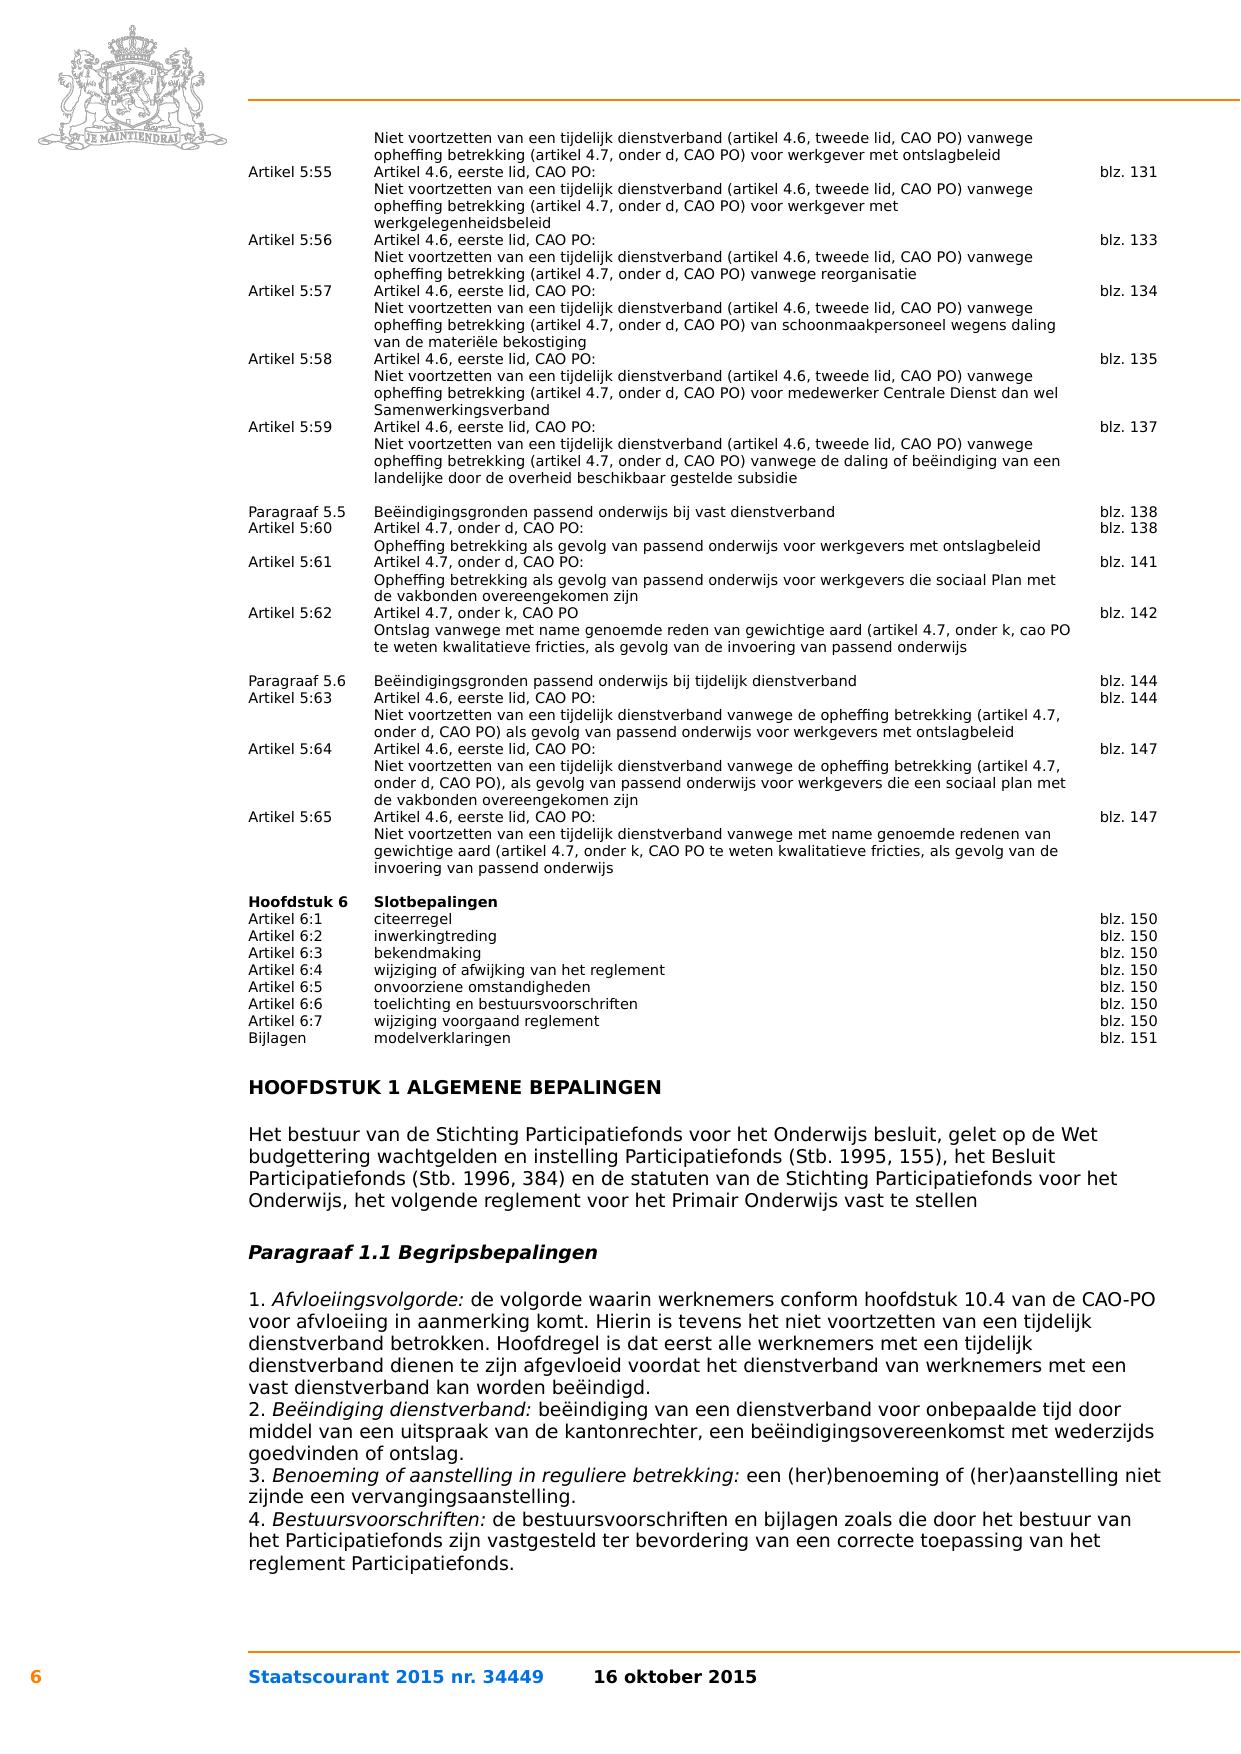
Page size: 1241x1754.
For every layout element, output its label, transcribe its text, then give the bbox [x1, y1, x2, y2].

table_cell Artikel 6:1 [248, 911, 368, 928]
table_cell [248, 436, 368, 486]
table_cell [248, 181, 368, 232]
table_cell [248, 758, 368, 809]
table_cell Artikel 4.7, onder d, CAO PO: [368, 520, 1082, 537]
table_cell Artikel 4.6, eerste lid, CAO PO: [368, 741, 1082, 758]
table_cell blz. 150 [1083, 928, 1163, 945]
table_cell [248, 486, 368, 503]
table_cell blz. 142 [1083, 605, 1163, 622]
table_cell Artikel 5:59 [248, 419, 368, 436]
table_cell Artikel 4.6, eerste lid, CAO PO: [368, 809, 1082, 826]
table_cell blz. 137 [1083, 419, 1163, 436]
table_cell Artikel 5:65 [248, 809, 368, 826]
table_cell Niet voortzetten van een tijdelijk dienstverband vanwege met name genoemde redenen van gewichtige aard (artikel 4.7, onder k, CAO PO te weten kwalitatieve fricties, als gevolg van de invoering van passend onderwijs [368, 826, 1082, 877]
table_cell blz. 150 [1083, 945, 1163, 962]
table_cell [368, 877, 1082, 894]
picture [38, 25, 227, 150]
table_cell Slotbepalingen [368, 894, 1082, 911]
table_cell [248, 368, 368, 418]
table_cell [248, 130, 368, 164]
table_cell [1083, 877, 1163, 894]
table_cell Artikel 5:60 [248, 520, 368, 537]
table_cell Artikel 5:63 [248, 690, 368, 707]
table_cell [368, 656, 1082, 673]
table_cell Artikel 6:7 [248, 1013, 368, 1030]
table_cell [1083, 826, 1163, 877]
table_cell Artikel 5:57 [248, 283, 368, 300]
table_cell [248, 826, 368, 877]
table_cell [1083, 486, 1163, 503]
table_cell onvoorziene omstandigheden [368, 979, 1082, 996]
table_cell [1083, 368, 1163, 418]
table_cell [248, 571, 368, 605]
table_cell blz. 144 [1083, 673, 1163, 690]
table_cell Niet voortzetten van een tijdelijk dienstverband (artikel 4.6, tweede lid, CAO PO) vanwege opheffing betrekking (artikel 4.7, onder d, CAO PO) voor werkgever met werkgelegenheidsbeleid [368, 181, 1082, 232]
table_cell Niet voortzetten van een tijdelijk dienstverband (artikel 4.6, tweede lid, CAO PO) vanwege opheffing betrekking (artikel 4.7, onder d, CAO PO) voor werkgever met ontslagbeleid [368, 130, 1082, 164]
table_cell Paragraaf 5.5 [248, 504, 368, 520]
table_cell blz. 138 [1083, 520, 1163, 537]
table_cell [1083, 622, 1163, 656]
table_cell blz. 147 [1083, 741, 1163, 758]
subtitle HOOFDSTUK 1 ALGEMENE BEPALINGEN [248, 1077, 1163, 1099]
table_cell [248, 877, 368, 894]
table_cell [1083, 894, 1163, 911]
table_cell [1083, 538, 1163, 554]
table_cell blz. 150 [1083, 996, 1163, 1013]
table_cell Bijlagen [248, 1030, 368, 1047]
table_cell inwerkingtreding [368, 928, 1082, 945]
table_cell Niet voortzetten van een tijdelijk dienstverband vanwege de opheffing betrekking (artikel 4.7, onder d, CAO PO), als gevolg van passend onderwijs voor werkgevers die een sociaal plan met de vakbonden overeengekomen zijn [368, 758, 1082, 809]
table_cell Hoofdstuk 6 [248, 894, 368, 911]
table_cell Beëindigingsgronden passend onderwijs bij vast dienstverband [368, 504, 1082, 520]
table_cell [1083, 436, 1163, 486]
table_cell Paragraaf 5.6 [248, 673, 368, 690]
table_cell Ontslag vanwege met name genoemde reden van gewichtige aard (artikel 4.7, onder k, cao PO te weten kwalitatieve fricties, als gevolg van de invoering van passend onderwijs [368, 622, 1082, 656]
table_cell [1083, 130, 1163, 164]
table_cell blz. 150 [1083, 962, 1163, 979]
table_cell blz. 138 [1083, 504, 1163, 520]
text 1. Afvloeiingsvolgorde: de volgorde waarin werknemers conform hoofdstuk 10.4 van de CAO-PO voor afvloeiing in aanmerking komt. Hierin is tevens het niet voortzetten van een tijdelijk dienstverband betrokken. Hoofdregel is dat eerst alle werknemers met een tijdelijk dienstverband dienen te zijn afgevloeid voordat het dienstverband van werknemers met een vast dienstverband kan worden beëindigd. [248, 1289, 1163, 1398]
table_cell blz. 144 [1083, 690, 1163, 707]
table_cell Artikel 4.7, onder d, CAO PO: [368, 554, 1082, 571]
table_cell Artikel 5:64 [248, 741, 368, 758]
table_cell blz. 150 [1083, 1013, 1163, 1030]
table_cell [248, 300, 368, 351]
table_cell blz. 150 [1083, 979, 1163, 996]
table_cell Niet voortzetten van een tijdelijk dienstverband (artikel 4.6, tweede lid, CAO PO) vanwege opheffing betrekking (artikel 4.7, onder d, CAO PO) voor medewerker Centrale Dienst dan wel Samenwerkingsverband [368, 368, 1082, 418]
table_cell Artikel 4.6, eerste lid, CAO PO: [368, 690, 1082, 707]
table_cell blz. 134 [1083, 283, 1163, 300]
table_cell Artikel 5:61 [248, 554, 368, 571]
table_cell [248, 656, 368, 673]
table_cell Artikel 4.6, eerste lid, CAO PO: [368, 232, 1082, 249]
table_cell Opheffing betrekking als gevolg van passend onderwijs voor werkgevers die sociaal Plan met de vakbonden overeengekomen zijn [368, 571, 1082, 605]
table_cell Niet voortzetten van een tijdelijk dienstverband vanwege de opheffing betrekking (artikel 4.7, onder d, CAO PO) als gevolg van passend onderwijs voor werkgevers met ontslagbeleid [368, 707, 1082, 741]
table_cell blz. 141 [1083, 554, 1163, 571]
table_cell [1083, 707, 1163, 741]
table_cell Artikel 6:4 [248, 962, 368, 979]
table_cell [1083, 249, 1163, 283]
table_cell citeerregel [368, 911, 1082, 928]
table_cell Artikel 4.6, eerste lid, CAO PO: [368, 419, 1082, 436]
table_cell [368, 486, 1082, 503]
table_cell Artikel 5:55 [248, 164, 368, 181]
table_cell Niet voortzetten van een tijdelijk dienstverband (artikel 4.6, tweede lid, CAO PO) vanwege opheffing betrekking (artikel 4.7, onder d, CAO PO) vanwege de daling of beëindiging van een landelijke door de overheid beschikbaar gestelde subsidie [368, 436, 1082, 486]
table_cell Artikel 5:58 [248, 351, 368, 368]
table_cell Artikel 4.6, eerste lid, CAO PO: [368, 283, 1082, 300]
text Het bestuur van de Stichting Participatiefonds voor het Onderwijs besluit, gelet op de Wet budgettering wachtgelden en instelling Participatiefonds (Stb. 1995, 155), het Besluit Participatiefonds (Stb. 1996, 384) en de statuten van de Stichting Participatiefonds voor het Onderwijs, het volgende reglement voor het Primair Onderwijs vast te stellen [248, 1124, 1163, 1212]
table_cell blz. 151 [1083, 1030, 1163, 1047]
table_cell modelverklaringen [368, 1030, 1082, 1047]
text 2. Beëindiging dienstverband: beëindiging van een dienstverband voor onbepaalde tijd door middel van een uitspraak van de kantonrechter, een beëindigingsovereenkomst met wederzijds goedvinden of ontslag. [248, 1398, 1163, 1464]
table_cell Artikel 6:2 [248, 928, 368, 945]
table_cell Artikel 6:5 [248, 979, 368, 996]
table_cell blz. 150 [1083, 911, 1163, 928]
table_cell Artikel 4.6, eerste lid, CAO PO: [368, 351, 1082, 368]
table_cell Niet voortzetten van een tijdelijk dienstverband (artikel 4.6, tweede lid, CAO PO) vanwege opheffing betrekking (artikel 4.7, onder d, CAO PO) van schoonmaakpersoneel wegens daling van de materiële bekostiging [368, 300, 1082, 351]
table_cell [248, 707, 368, 741]
table_cell [248, 622, 368, 656]
table_cell Artikel 4.7, onder k, CAO PO [368, 605, 1082, 622]
table_cell toelichting en bestuursvoorschriften [368, 996, 1082, 1013]
table_cell wijziging voorgaand reglement [368, 1013, 1082, 1030]
table_cell Niet voortzetten van een tijdelijk dienstverband (artikel 4.6, tweede lid, CAO PO) vanwege opheffing betrekking (artikel 4.7, onder d, CAO PO) vanwege reorganisatie [368, 249, 1082, 283]
text 3. Benoeming of aanstelling in reguliere betrekking: een (her)benoeming of (her)aanstelling niet zijnde een vervangingsaanstelling. [248, 1464, 1163, 1508]
table_cell blz. 131 [1083, 164, 1163, 181]
table_cell [1083, 571, 1163, 605]
table_cell [1083, 300, 1163, 351]
table_cell Artikel 5:56 [248, 232, 368, 249]
table_cell Artikel 4.6, eerste lid, CAO PO: [368, 164, 1082, 181]
table_cell [1083, 656, 1163, 673]
table_cell bekendmaking [368, 945, 1082, 962]
table_cell Opheffing betrekking als gevolg van passend onderwijs voor werkgevers met ontslagbeleid [368, 538, 1082, 554]
table_cell [1083, 758, 1163, 809]
text 4. Bestuursvoorschriften: de bestuursvoorschriften en bijlagen zoals die door het bestuur van het Participatiefonds zijn vastgesteld ter bevordering van een correcte toepassing van het reglement Participatiefonds. [248, 1508, 1163, 1574]
table_cell [248, 249, 368, 283]
table_cell wijziging of afwijking van het reglement [368, 962, 1082, 979]
table_cell blz. 133 [1083, 232, 1163, 249]
table_cell Artikel 6:3 [248, 945, 368, 962]
table_cell [1083, 181, 1163, 232]
table_cell Artikel 6:6 [248, 996, 368, 1013]
table_cell Artikel 5:62 [248, 605, 368, 622]
table_cell blz. 135 [1083, 351, 1163, 368]
table_cell Beëindigingsgronden passend onderwijs bij tijdelijk dienstverband [368, 673, 1082, 690]
table_cell [248, 538, 368, 554]
table_cell blz. 147 [1083, 809, 1163, 826]
subtitle Paragraaf 1.1 Begripsbepalingen [248, 1242, 1163, 1264]
